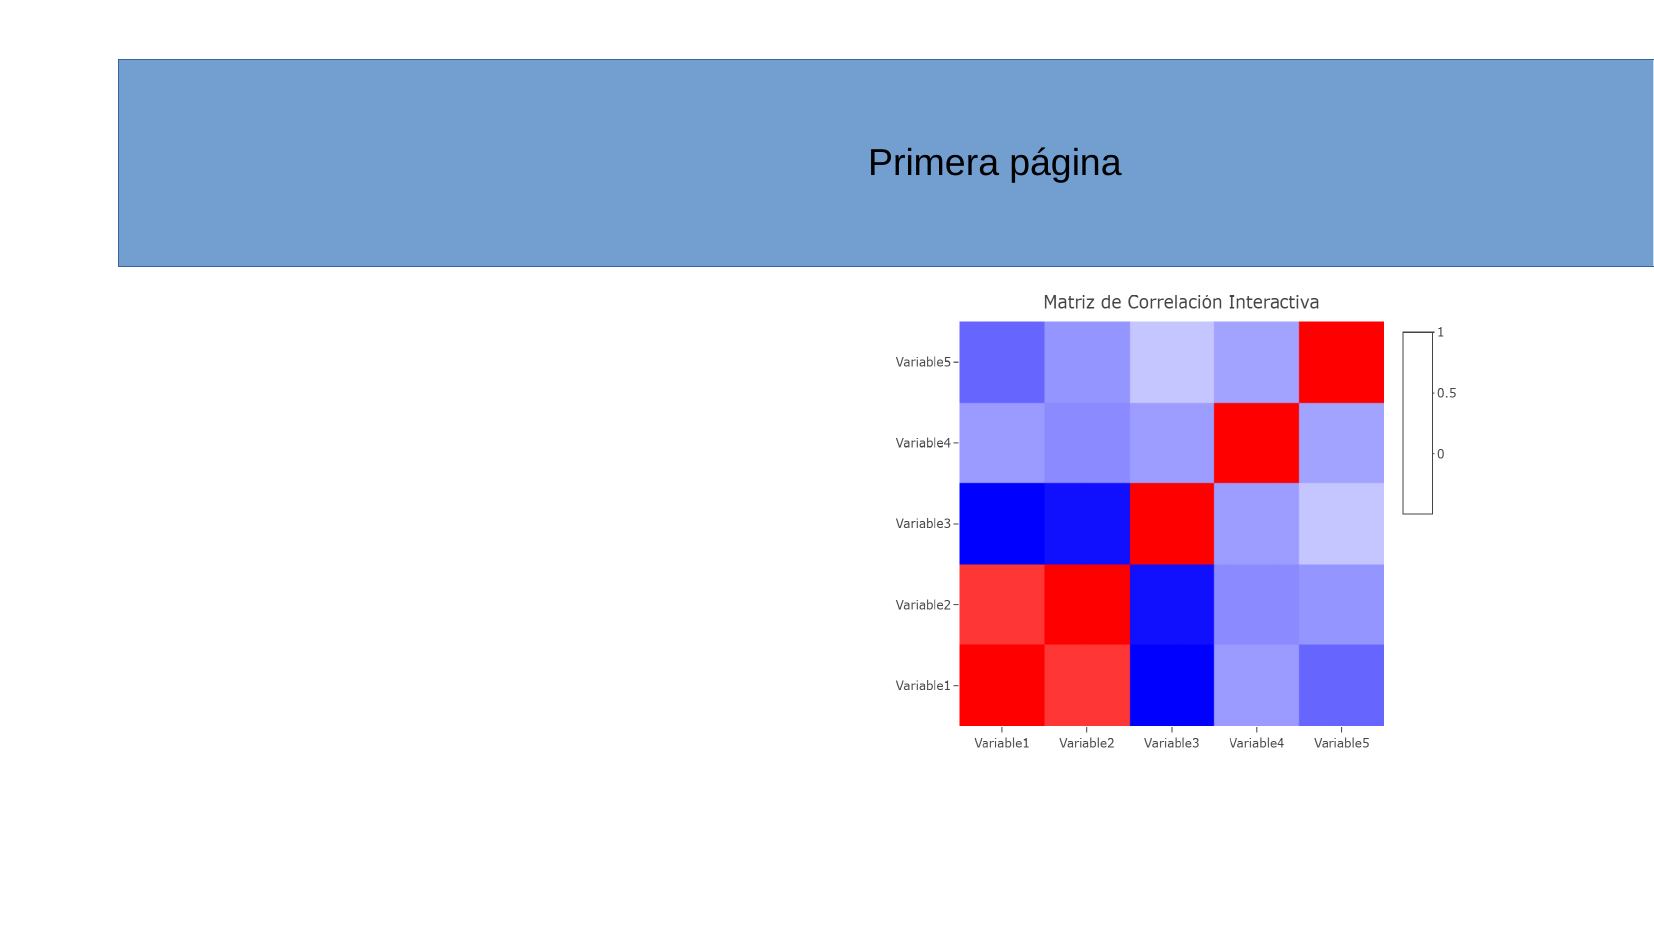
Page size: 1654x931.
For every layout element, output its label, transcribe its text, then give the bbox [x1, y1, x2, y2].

picture [885, 295, 1477, 768]
list Primera página [118, 59, 1654, 267]
